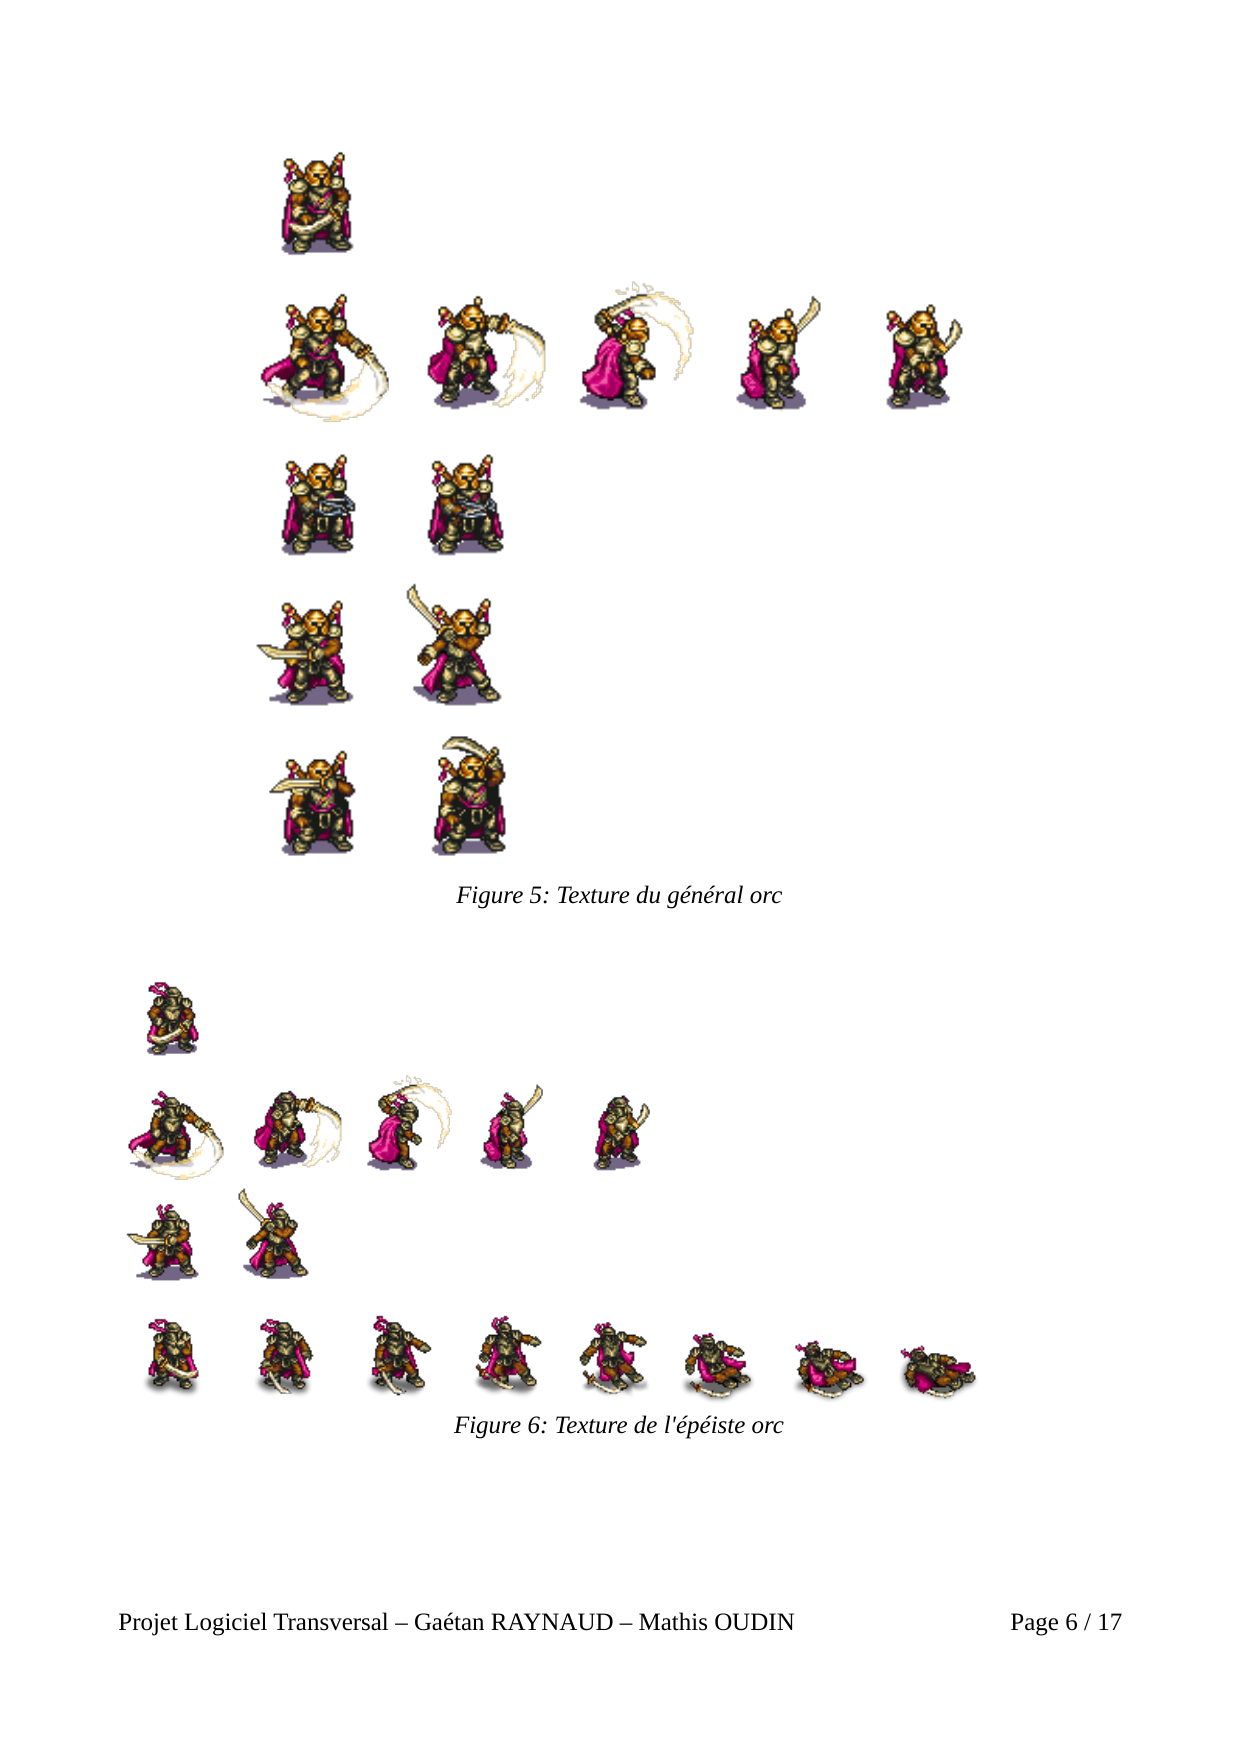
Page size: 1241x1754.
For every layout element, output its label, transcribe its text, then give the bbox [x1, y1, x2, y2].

picture [118, 964, 1123, 1411]
text Figure 6: Texture de l'épéiste orc [118, 1411, 1122, 1439]
text Figure 5: Texture du général orc [245, 881, 995, 909]
picture [245, 130, 995, 881]
